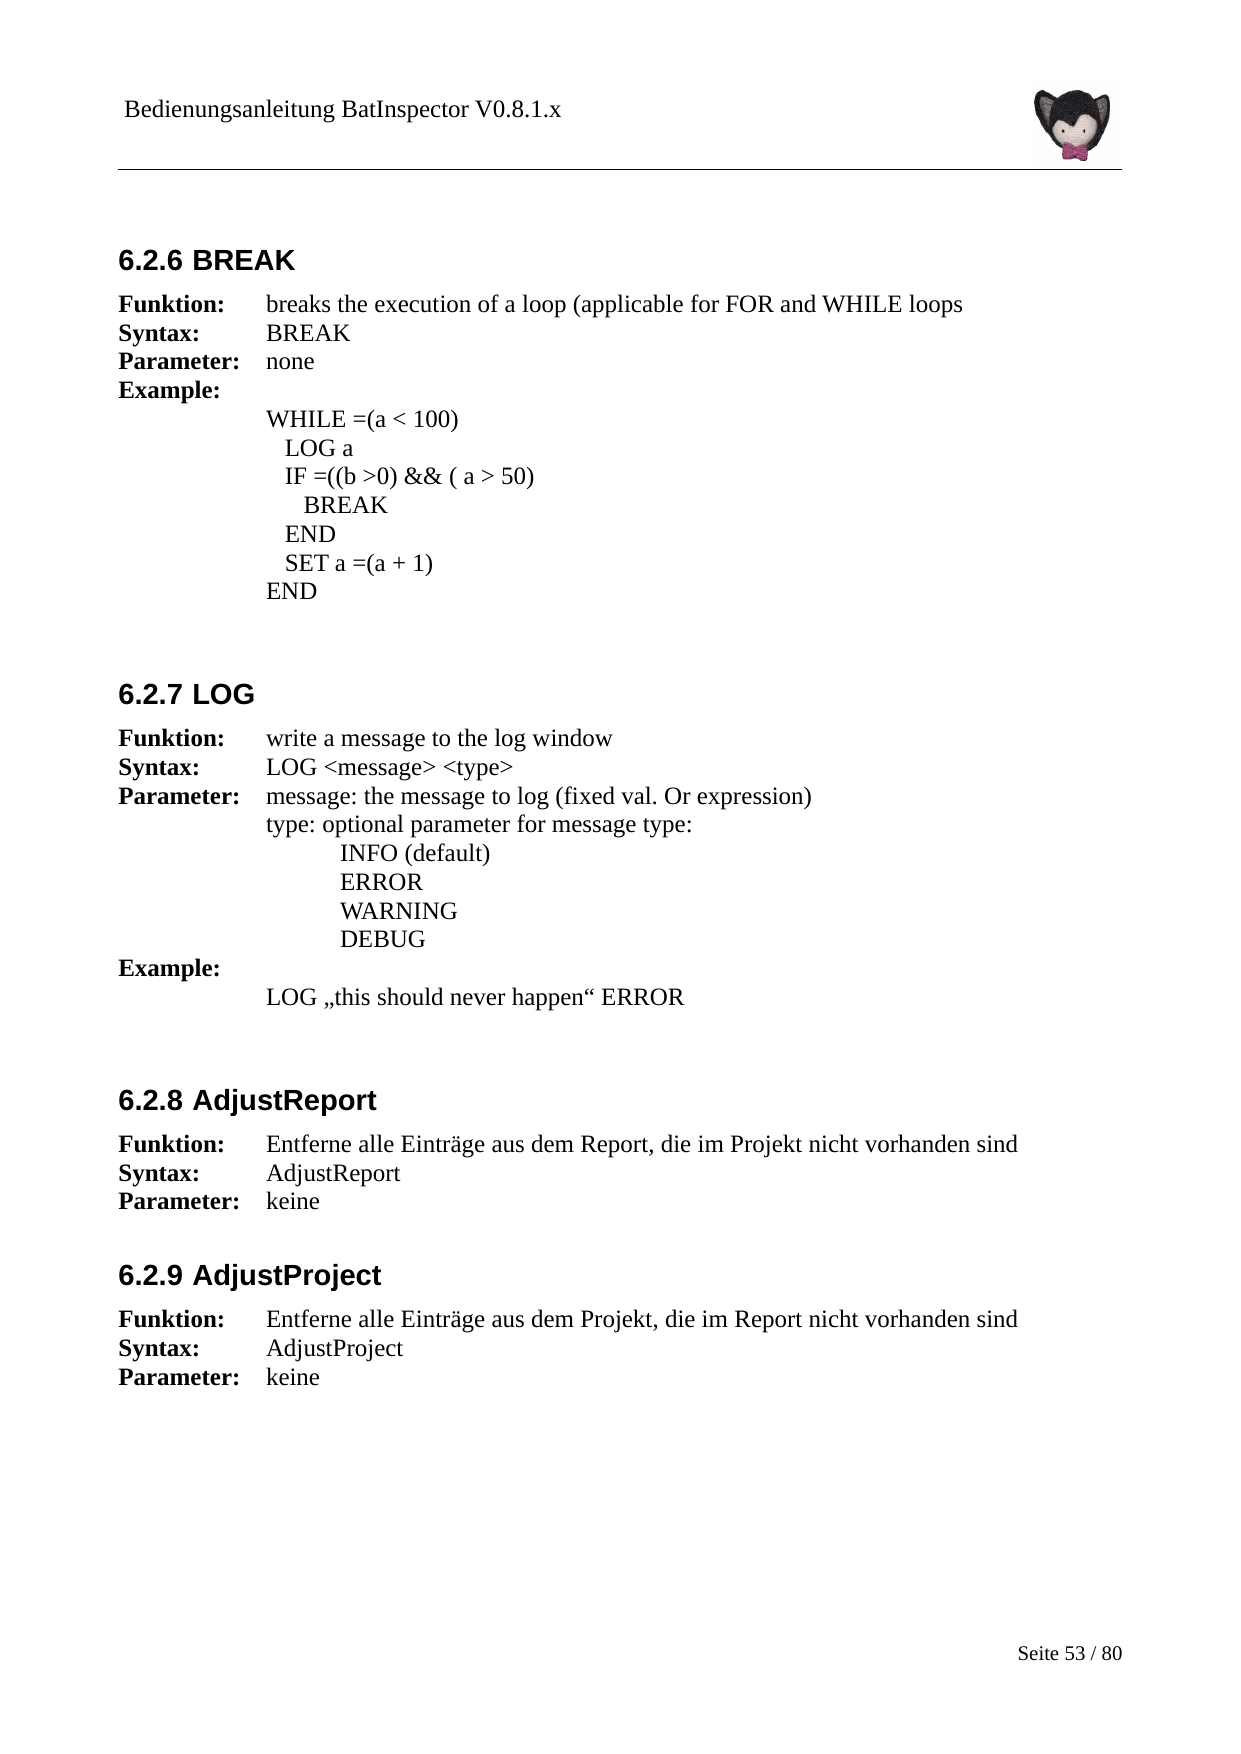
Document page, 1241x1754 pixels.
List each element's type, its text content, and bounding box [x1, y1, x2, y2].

text DEBUG [118, 924, 1122, 953]
text Syntax: LOG <message> <type> [118, 752, 1122, 781]
text Example: WHILE =(a < 100) [118, 375, 1122, 433]
text Parameter: message: the message to log (fixed val. Or expression) type: optional parameter for message type: INFO (default) ERROR [118, 781, 1122, 896]
text END [118, 576, 1122, 605]
text Example: LOG „this should never happen“ ERROR [118, 953, 1122, 1011]
text BREAK [118, 490, 1122, 519]
text Funktion: Entferne alle Einträge aus dem Projekt, die im Report nicht vorhanden sind [118, 1304, 1122, 1333]
text SET a =(a + 1) [118, 548, 1122, 576]
text Parameter: none [118, 346, 1122, 375]
text Syntax: AdjustReport [118, 1158, 1122, 1186]
text Funktion: write a message to the log window [118, 723, 1122, 752]
subtitle AdjustProject [118, 1258, 1122, 1292]
picture [1030, 80, 1119, 169]
text END [118, 519, 1122, 548]
subtitle LOG [118, 677, 1122, 711]
subtitle BREAK [118, 243, 1122, 276]
text WARNING [118, 896, 1122, 924]
text Syntax: BREAK [118, 318, 1122, 346]
text IF =((b >0) && ( a > 50) [118, 461, 1122, 490]
text Parameter: keine [118, 1186, 1122, 1244]
text Parameter: keine [118, 1362, 1122, 1419]
text Funktion: breaks the execution of a loop (applicable for FOR and WHILE loops [118, 289, 1122, 318]
text Syntax: AdjustProject [118, 1333, 1122, 1362]
text LOG a [118, 433, 1122, 461]
text Funktion: Entferne alle Einträge aus dem Report, die im Projekt nicht vorhanden sind [118, 1129, 1122, 1158]
subtitle AdjustReport [118, 1083, 1122, 1116]
